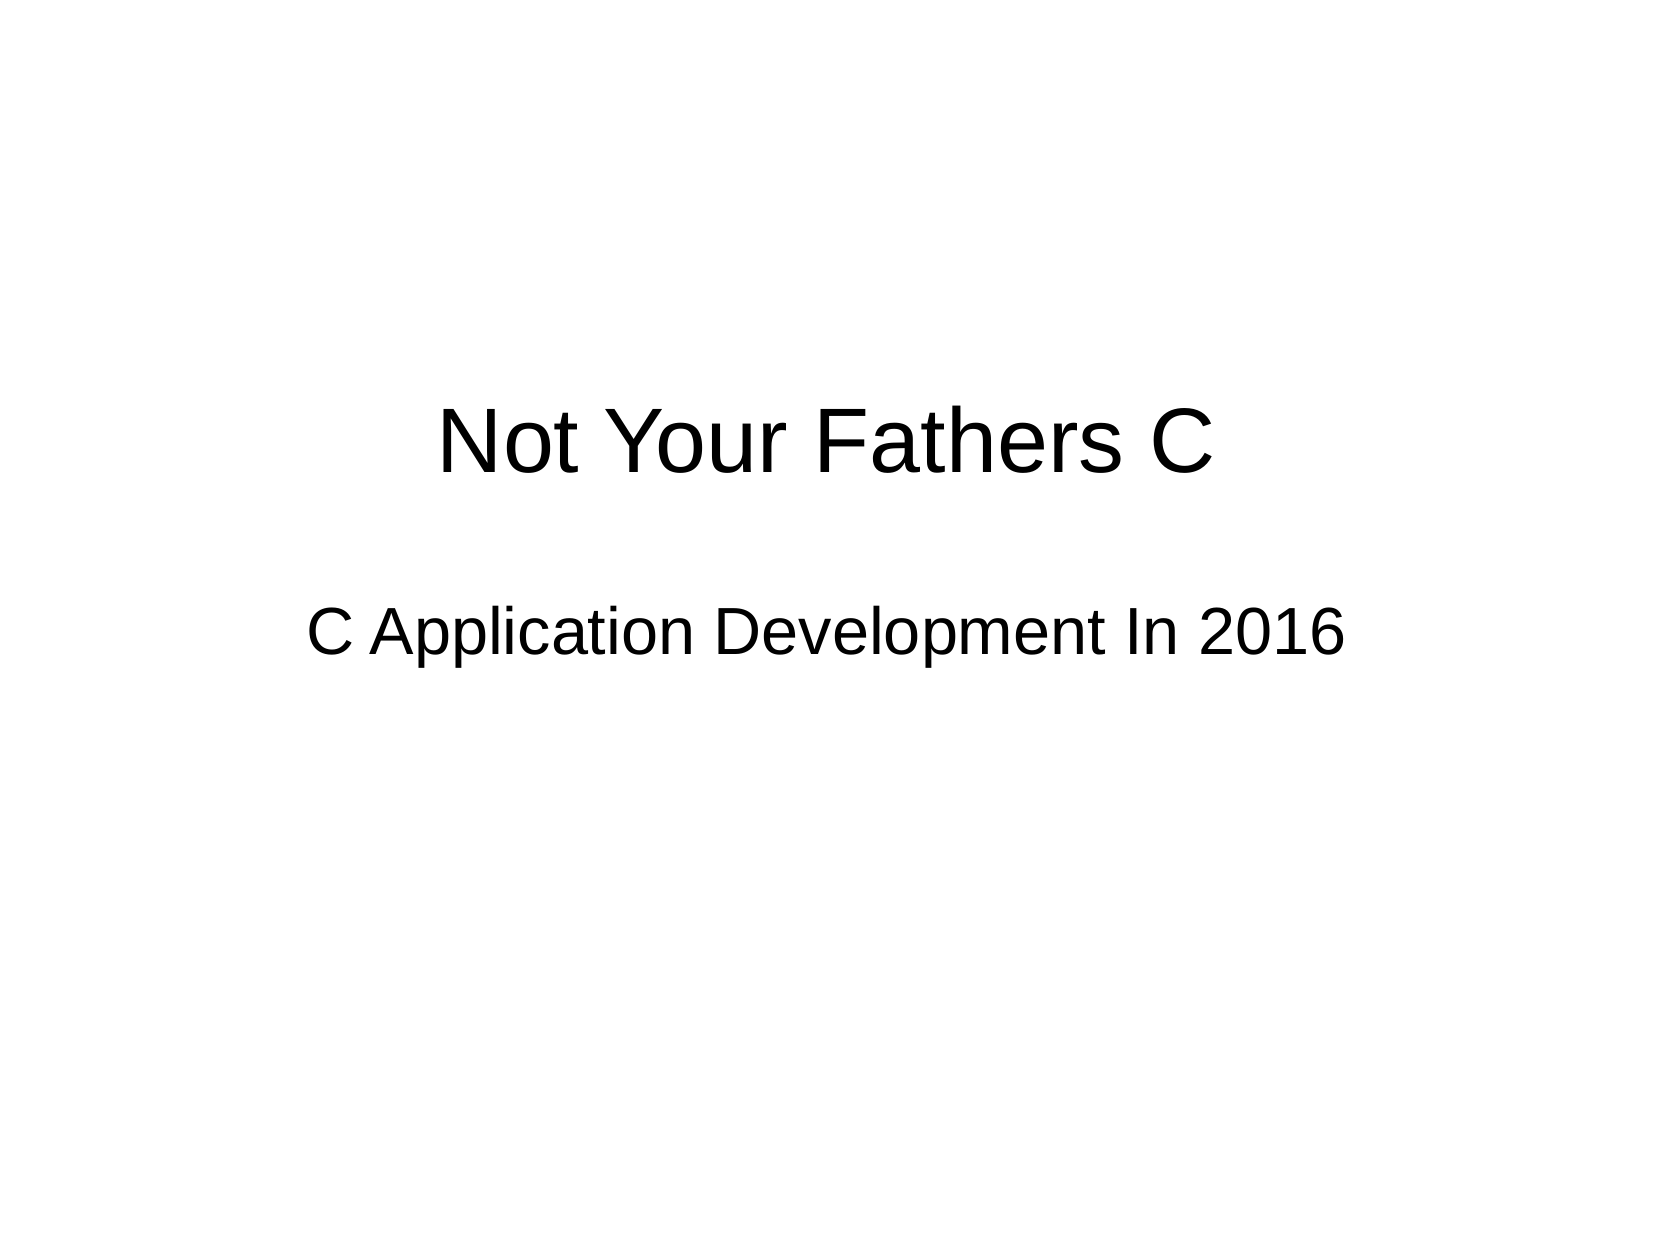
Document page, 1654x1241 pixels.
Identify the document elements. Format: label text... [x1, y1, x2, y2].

subtitle Not Your Fathers C C Application Development In 2016 [82, 49, 1571, 1010]
